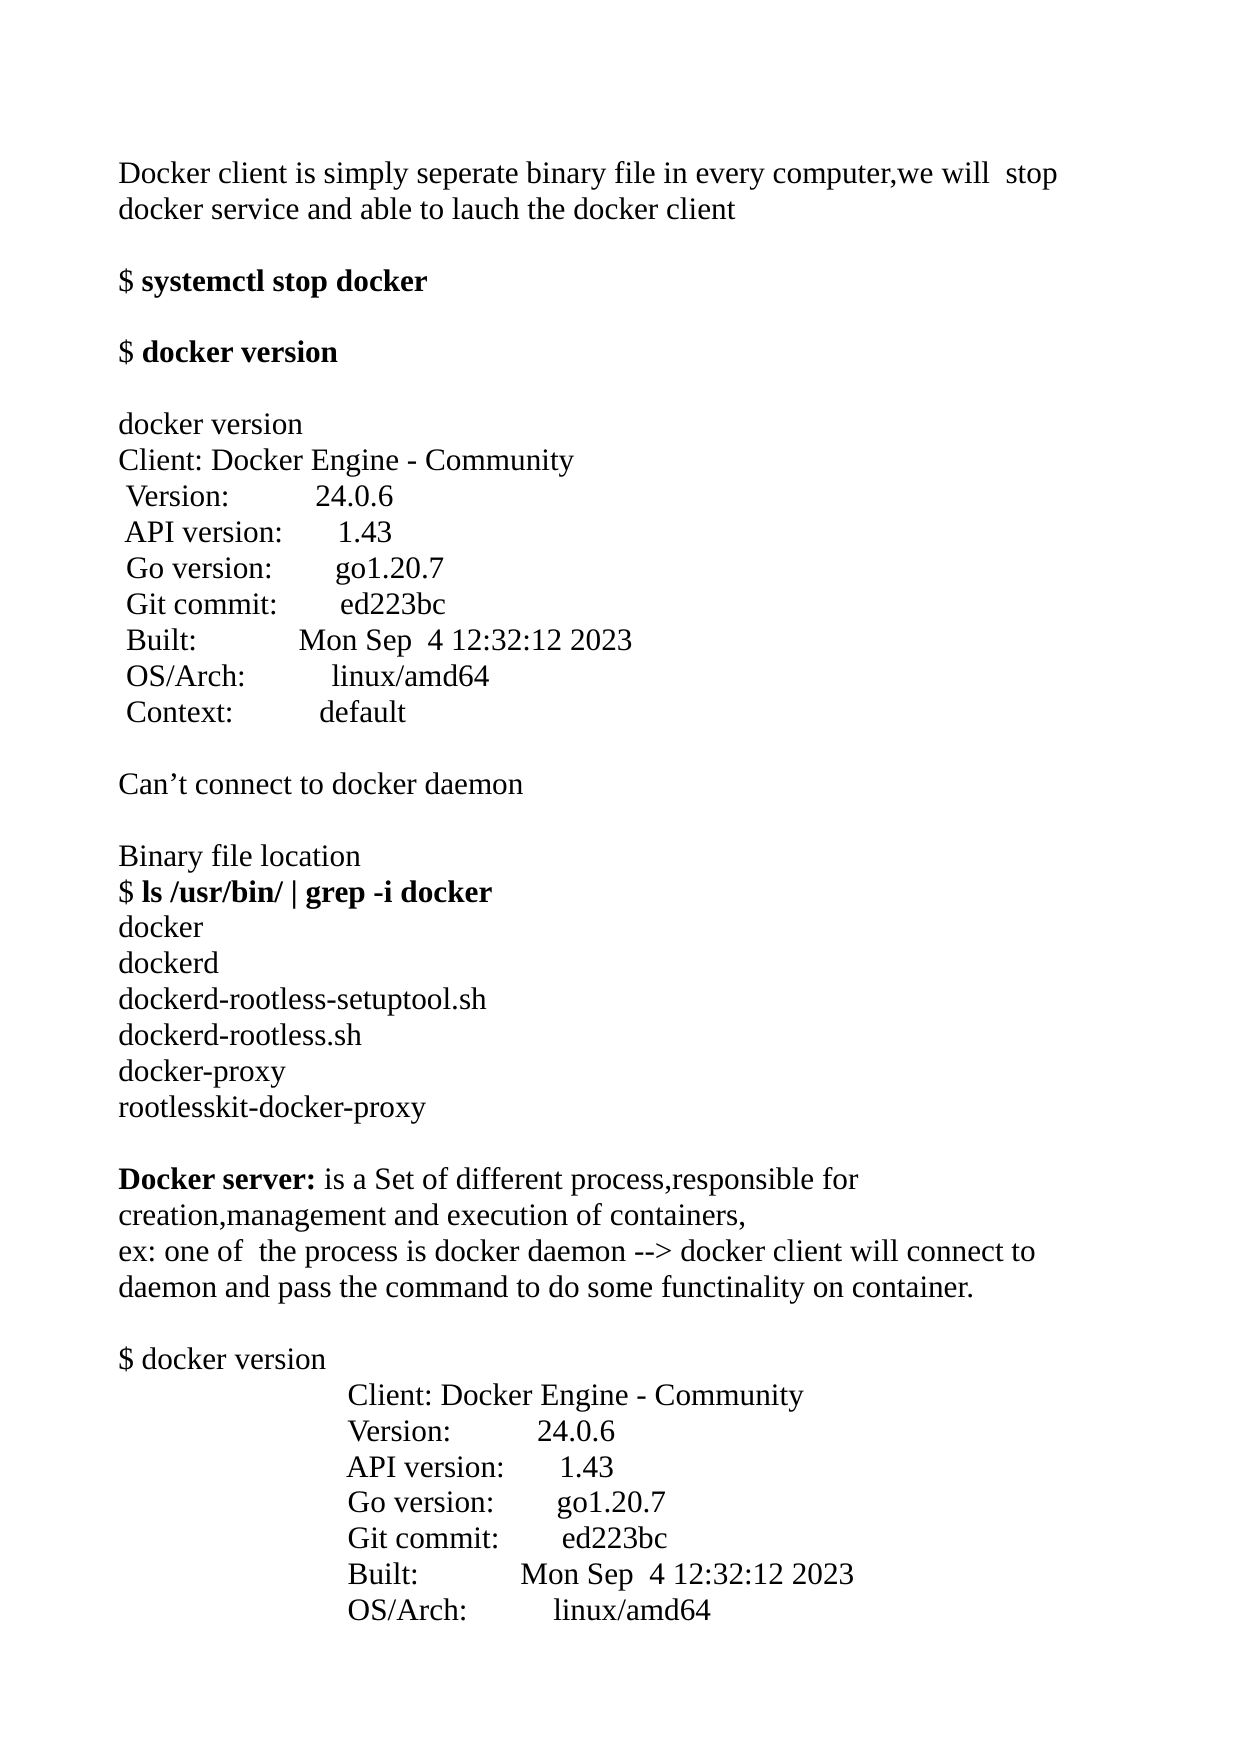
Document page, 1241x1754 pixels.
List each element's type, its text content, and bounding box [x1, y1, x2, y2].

text Binary file location [118, 837, 1122, 873]
text $ docker version [118, 1340, 1122, 1376]
text API version: 1.43 [118, 513, 1122, 549]
text Client: Docker Engine - Community [118, 442, 1122, 477]
text docker-proxy [118, 1052, 1122, 1088]
text dockerd-rootless.sh [118, 1017, 1122, 1052]
text docker [118, 909, 1122, 945]
text Go version: go1.20.7 [118, 549, 1122, 585]
text $ ls /usr/bin/ | grep -i docker [118, 873, 1122, 909]
text Context: default [118, 693, 1122, 729]
text Can’t connect to docker daemon [118, 765, 1122, 801]
text Version: 24.0.6 [340, 1412, 1122, 1448]
text API version: 1.43 [340, 1448, 1122, 1484]
text ex: one of the process is docker daemon --> docker client will connect to daemon and pass the command to do some functinality on container. [118, 1232, 1122, 1304]
text Docker server: is a Set of different process,responsible for creation,management and execution of containers, [118, 1160, 1122, 1232]
text OS/Arch: linux/amd64 [340, 1592, 1122, 1627]
text dockerd-rootless-setuptool.sh [118, 981, 1122, 1017]
text Git commit: ed223bc [118, 585, 1122, 621]
text Go version: go1.20.7 [340, 1484, 1122, 1520]
text Docker client is simply seperate binary file in every computer,we will stop docker service and able to lauch the docker client [118, 154, 1122, 226]
text Built: Mon Sep 4 12:32:12 2023 [118, 621, 1122, 657]
text $ systemctl stop docker [118, 262, 1122, 298]
text Built: Mon Sep 4 12:32:12 2023 [340, 1556, 1122, 1592]
text dockerd [118, 945, 1122, 981]
text $ docker version [118, 334, 1122, 370]
text Version: 24.0.6 [118, 477, 1122, 513]
text Git commit: ed223bc [340, 1520, 1122, 1556]
text docker version [118, 406, 1122, 442]
text Client: Docker Engine - Community [340, 1376, 1122, 1412]
text rootlesskit-docker-proxy [118, 1088, 1122, 1124]
text OS/Arch: linux/amd64 [118, 657, 1122, 693]
